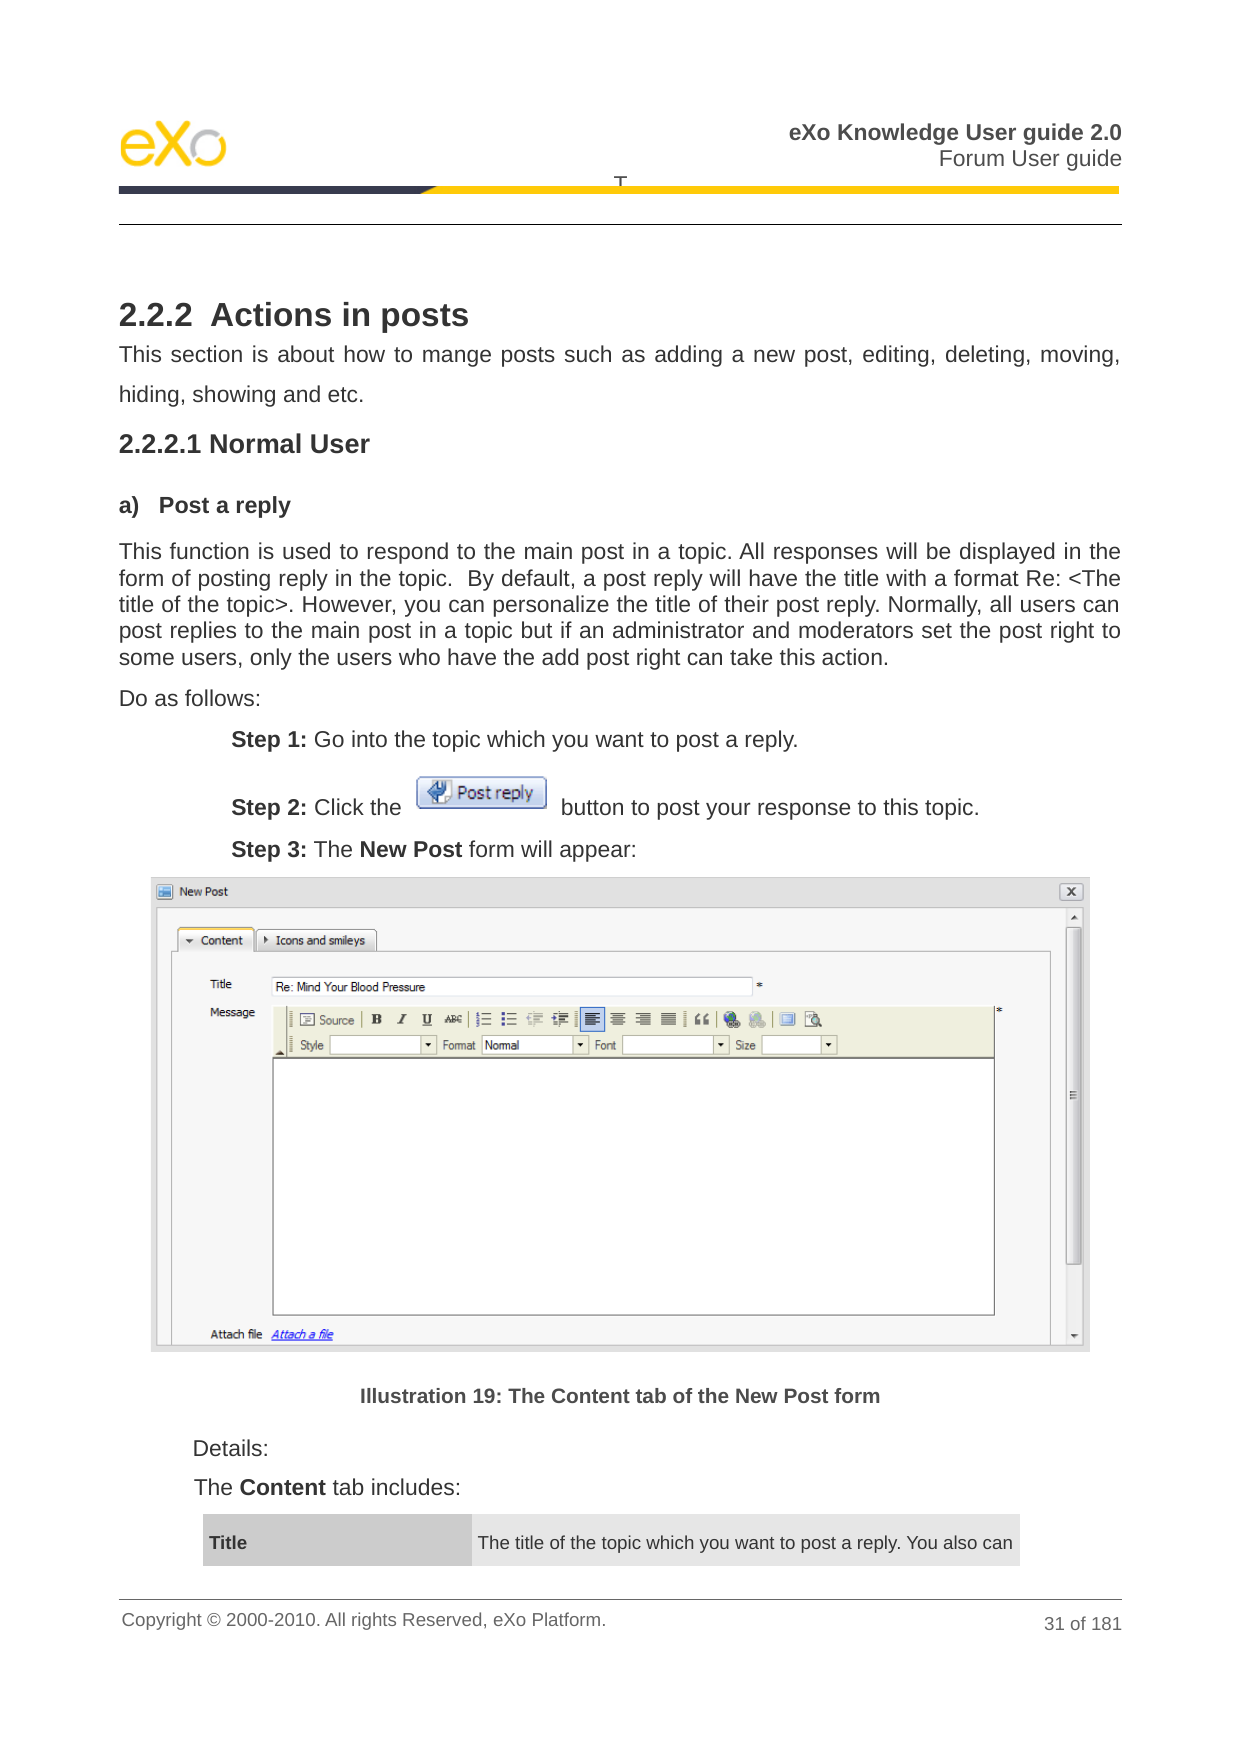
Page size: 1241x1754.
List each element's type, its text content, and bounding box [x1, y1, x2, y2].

table_header Title [203, 1514, 472, 1566]
subtitle Actions in posts [118, 295, 1122, 334]
list The Content tab includes: [156, 1474, 1122, 1501]
subtitle Post a reply [118, 492, 1122, 518]
text This section is about how to mange posts such as adding a new post, editing, deleting, moving, hiding, showing and etc. [118, 341, 1122, 407]
text Illustration 19: The Content tab of the New Post form [151, 1352, 1090, 1407]
picture [120, 120, 227, 167]
text Details: [151, 869, 1122, 1461]
table_header The title of the topic which you want to post a reply. You also can [472, 1514, 1020, 1566]
list Step 2: Click the button to post your response to this topic. [193, 768, 1122, 821]
picture [415, 775, 547, 809]
text This function is used to respond to the main post in a topic. All responses will be displayed in the form of posting reply in the topic. By default, a post reply will have the title with a format Re: <The title of the topic>. However, you can personalize the title of their post reply. Normally, all users can post replies to the main post in a topic but if an administrator and moderators set the post right to some users, only the users who have the add post right can take this action. [118, 538, 1122, 670]
list Step 1: Go into the topic which you want to post a reply. [193, 726, 1122, 753]
picture [150, 877, 1090, 1352]
subtitle Normal User [118, 428, 1122, 459]
picture [118, 186, 1119, 194]
list Step 3: The New Post form will appear: [193, 836, 1122, 862]
text Do as follows: [118, 685, 1122, 711]
